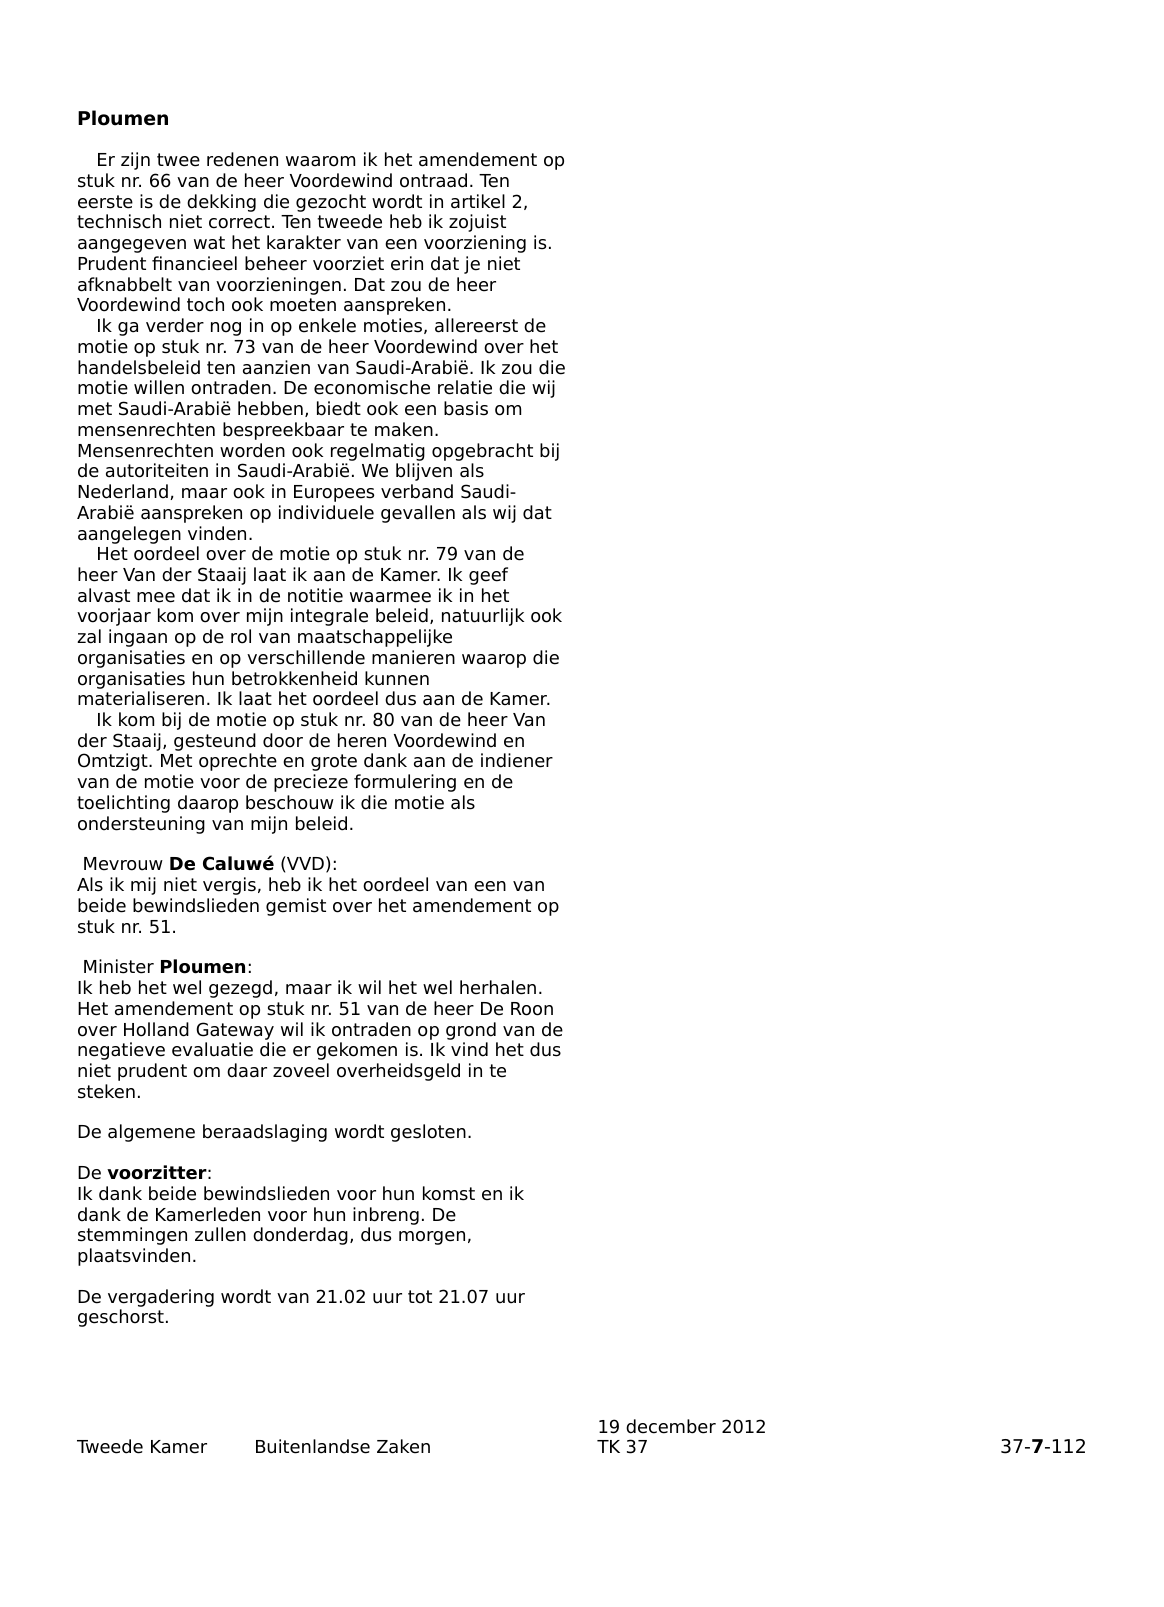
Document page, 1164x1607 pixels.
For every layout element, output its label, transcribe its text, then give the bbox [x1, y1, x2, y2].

text De voorzitter: [77, 1163, 567, 1184]
text Ik ga verder nog in op enkele moties, allereerst de motie op stuk nr. 73 van de heer Voordewind over het handelsbeleid ten aanzien van Saudi-Arabië. Ik zou die motie willen ontraden. De economische relatie die wij met Saudi-Arabië hebben, biedt ook een basis om mensenrechten bespreekbaar te maken. Mensenrechten worden ook regelmatig opgebracht bij de autoriteiten in Saudi-Arabië. We blijven als Nederland, maar ook in Europees verband Saudi-Arabië aanspreken op individuele gevallen als wij dat aangelegen vinden. [77, 316, 567, 544]
text Mevrouw De Caluwé (VVD): [77, 854, 567, 875]
text Het oordeel over de motie op stuk nr. 79 van de heer Van der Staaij laat ik aan de Kamer. Ik geef alvast mee dat ik in de notitie waarmee ik in het voorjaar kom over mijn integrale beleid, natuurlijk ook zal ingaan op de rol van maatschappelijke organisaties en op verschillende manieren waarop die organisaties hun betrokkenheid kunnen materialiseren. Ik laat het oordeel dus aan de Kamer. [77, 544, 567, 710]
text Ik heb het wel gezegd, maar ik wil het wel herhalen. Het amendement op stuk nr. 51 van de heer De Roon over Holland Gateway wil ik ontraden op grond van de negatieve evaluatie die er gekomen is. Ik vind het dus niet prudent om daar zoveel overheidsgeld in te steken. [77, 978, 567, 1102]
text Ik kom bij de motie op stuk nr. 80 van de heer Van der Staaij, gesteund door de heren Voordewind en Omtzigt. Met oprechte en grote dank aan de indiener van de motie voor de precieze formulering en de toelichting daarop beschouw ik die motie als ondersteuning van mijn beleid. [77, 710, 567, 834]
text Er zijn twee redenen waarom ik het amendement op stuk nr. 66 van de heer Voordewind ontraad. Ten eerste is de dekking die gezocht wordt in artikel 2, technisch niet correct. Ten tweede heb ik zojuist aangegeven wat het karakter van een voorziening is. Prudent financieel beheer voorziet erin dat je niet afknabbelt van voorzieningen. Dat zou de heer Voordewind toch ook moeten aanspreken. [77, 150, 567, 316]
text Minister Ploumen: [77, 957, 567, 978]
text De algemene beraadslaging wordt gesloten. [77, 1122, 567, 1143]
text Als ik mij niet vergis, heb ik het oordeel van een van beide bewindslieden gemist over het amendement op stuk nr. 51. [77, 875, 567, 937]
text Ik dank beide bewindslieden voor hun komst en ik dank de Kamerleden voor hun inbreng. De stemmingen zullen donderdag, dus morgen, plaatsvinden. [77, 1184, 567, 1267]
text De vergadering wordt van 21.02 uur tot 21.07 uur geschorst. [77, 1287, 567, 1328]
